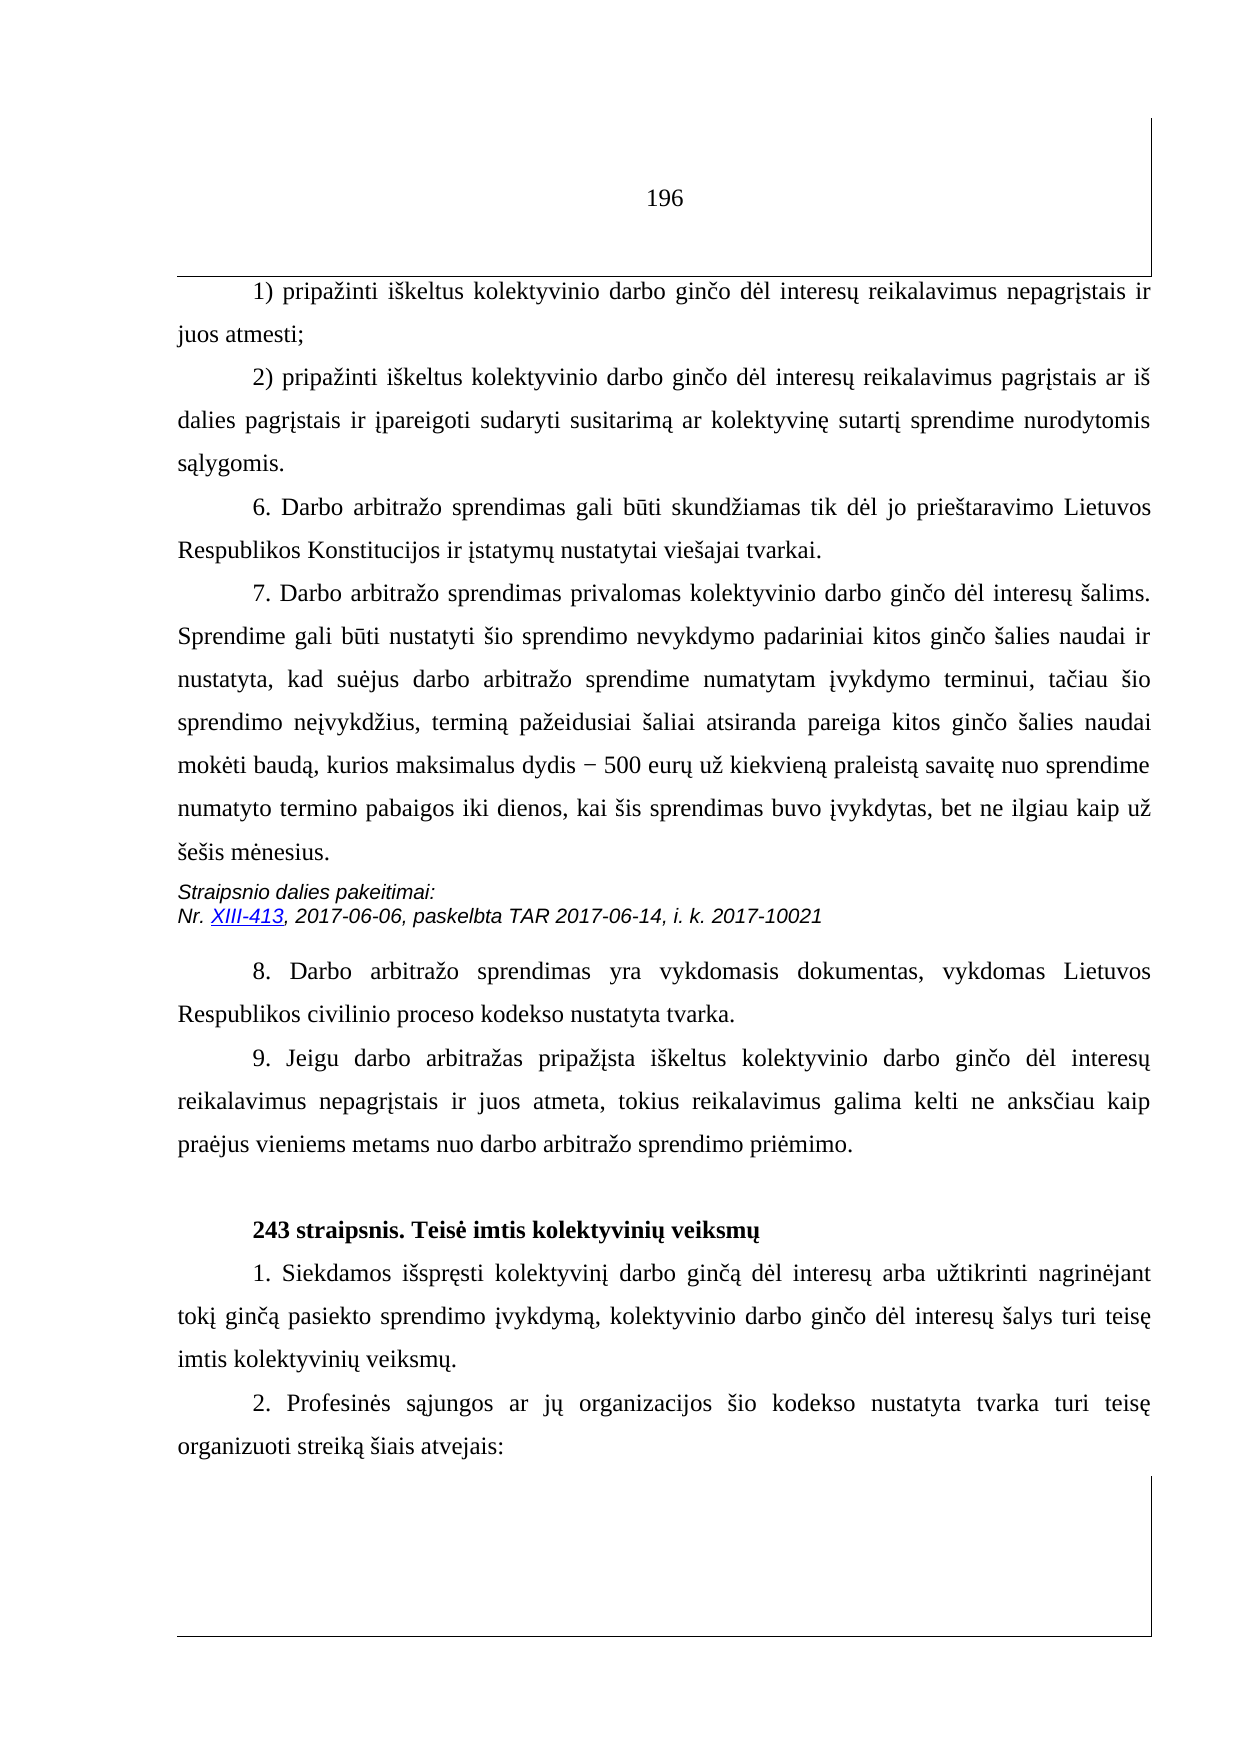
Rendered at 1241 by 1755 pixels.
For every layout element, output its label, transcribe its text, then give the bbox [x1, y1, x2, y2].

text 6. Darbo arbitražo sprendimas gali būti skundžiamas tik dėl jo prieštaravimo Lietuvos Respublikos Konstitucijos ir įstatymų nustatytai viešajai tvarkai. [177, 492, 1152, 563]
subtitle 243 straipsnis. Teisė imtis kolektyvinių veiksmų [177, 1215, 1152, 1244]
text 2. Profesinės sąjungos ar jų organizacijos šio kodekso nustatyta tvarka turi teisę organizuoti streiką šiais atvejais: [177, 1388, 1152, 1459]
text 8. Darbo arbitražo sprendimas yra vykdomasis dokumentas, vykdomas Lietuvos Respublikos civilinio proceso kodekso nustatyta tvarka. [177, 956, 1152, 1028]
text 2) pripažinti iškeltus kolektyvinio darbo ginčo dėl interesų reikalavimus pagrįstais ar iš dalies pagrįstais ir įpareigoti sudaryti susitarimą ar kolektyvinę sutartį sprendime nurodytomis sąlygomis. [177, 362, 1152, 477]
text 9. Jeigu darbo arbitražas pripažįsta iškeltus kolektyvinio darbo ginčo dėl interesų reikalavimus nepagrįstais ir juos atmeta, tokius reikalavimus galima kelti ne anksčiau kaip praėjus vieniems metams nuo darbo arbitražo sprendimo priėmimo. [177, 1043, 1152, 1158]
text 7. Darbo arbitražo sprendimas privalomas kolektyvinio darbo ginčo dėl interesų šalims. Sprendime gali būti nustatyti šio sprendimo nevykdymo padariniai kitos ginčo šalies naudai ir nustatyta, kad suėjus darbo arbitražo sprendime numatytam įvykdymo terminui, tačiau šio sprendimo neįvykdžius, terminą pažeidusiai šaliai atsiranda pareiga kitos ginčo šalies naudai mokėti baudą, kurios maksimalus dydis − 500 eurų už kiekvieną praleistą savaitę nuo sprendime numatyto termino pabaigos iki dienos, kai šis sprendimas buvo įvykdytas, bet ne ilgiau kaip už šešis mėnesius. [177, 578, 1152, 865]
text Straipsnio dalies pakeitimai: [177, 880, 1152, 904]
text 1) pripažinti iškeltus kolektyvinio darbo ginčo dėl interesų reikalavimus nepagrįstais ir juos atmesti; [177, 276, 1152, 348]
text 1. Siekdamos išspręsti kolektyvinį darbo ginčą dėl interesų arba užtikrinti nagrinėjant tokį ginčą pasiekto sprendimo įvykdymą, kolektyvinio darbo ginčo dėl interesų šalys turi teisę imtis kolektyvinių veiksmų. [177, 1258, 1152, 1373]
text Nr. XIII-413, 2017-06-06, paskelbta TAR 2017-06-14, i. k. 2017-10021 [177, 904, 1152, 928]
